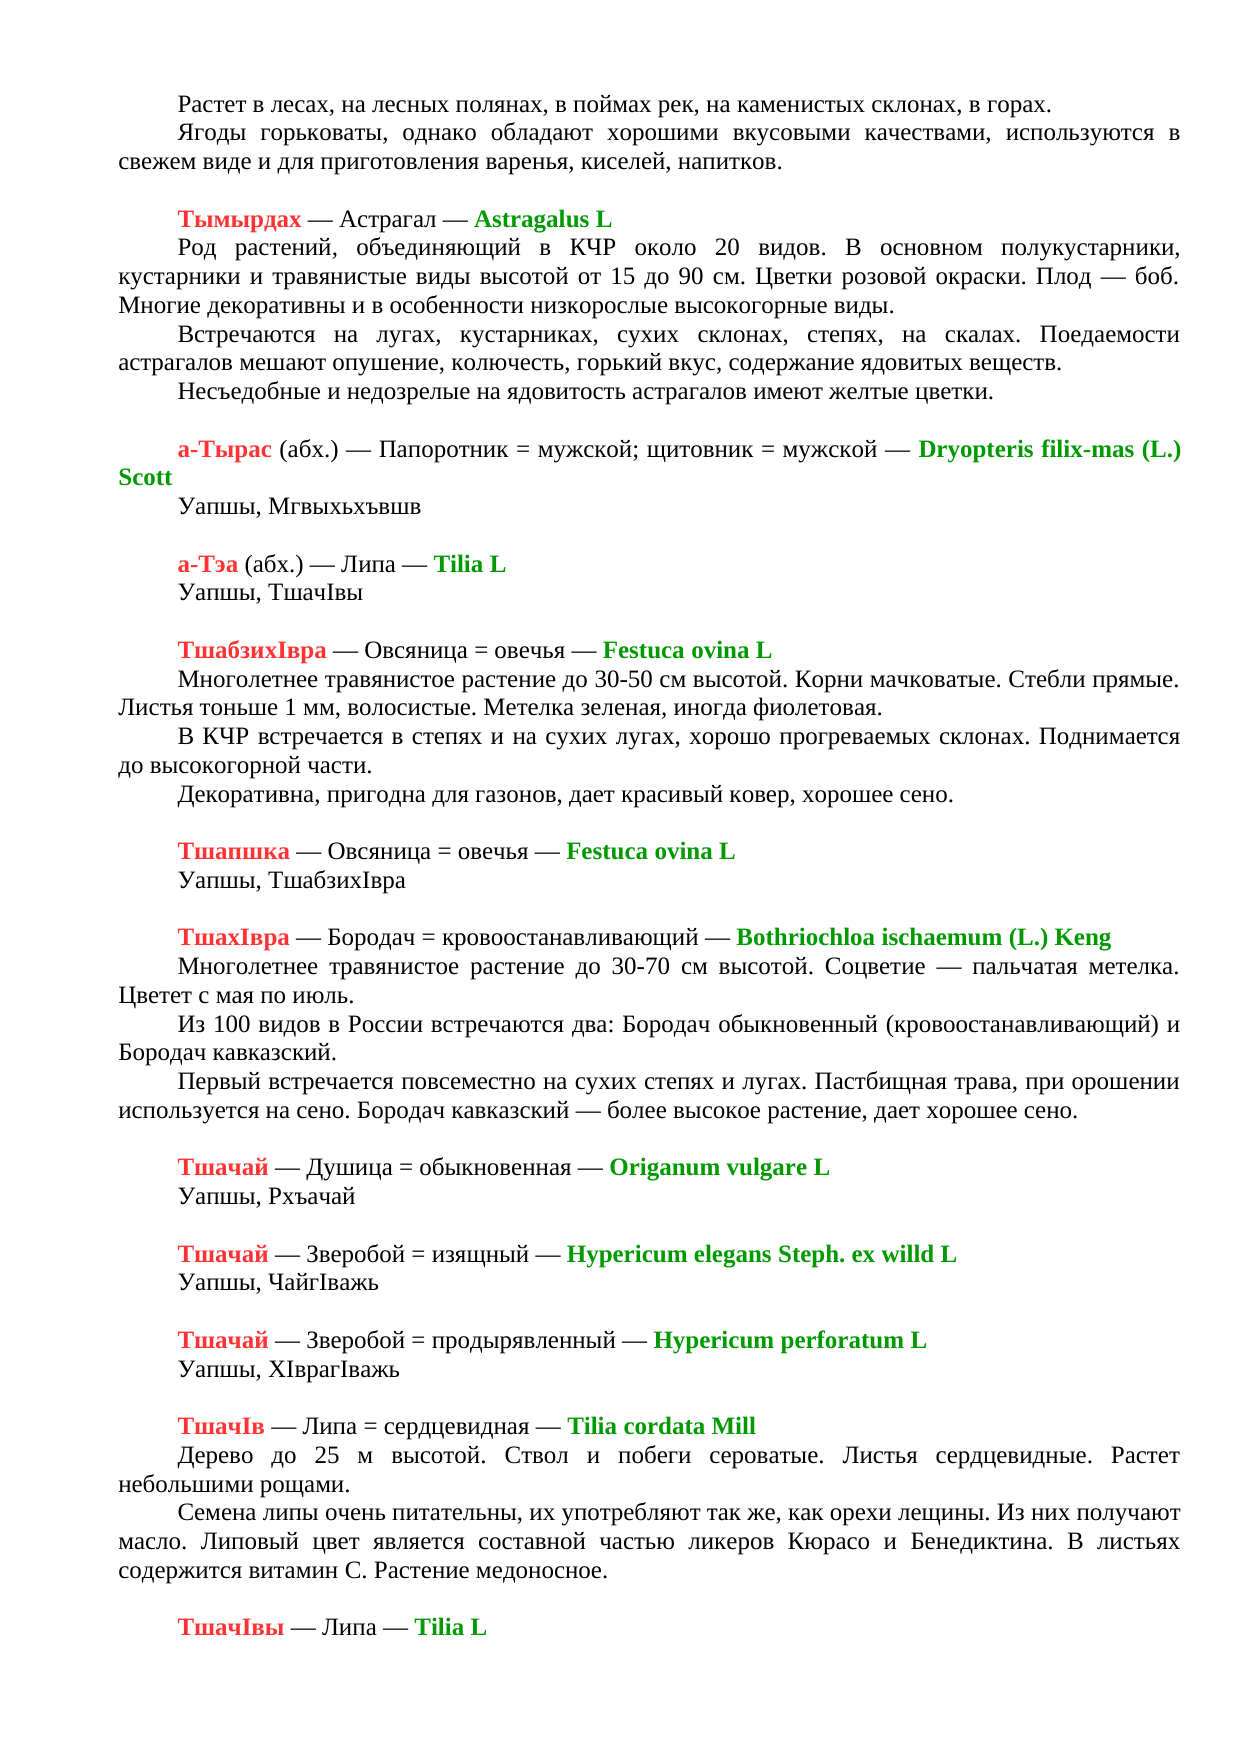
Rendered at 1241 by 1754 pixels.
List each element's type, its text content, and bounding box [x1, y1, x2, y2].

text В КЧР встречается в степях и на сухих лугах, хорошо прогреваемых склонах. Поднимается до высокогорной части. [118, 721, 1181, 779]
text ТшачIв — Липа = сердцевидная — Tilia cordata Mill [118, 1411, 1181, 1440]
text Дерево до 25 м высотой. Ствол и побеги сероватые. Листья сердцевидные. Растет небольшими рощами. [118, 1440, 1181, 1497]
text Многолетнее травянистое растение до 30-70 см высотой. Соцветие — пальчатая метелка. Цветет с мая по июль. [118, 951, 1181, 1009]
text Тшапшка — Овсяница = овечья — Festuca ovina L [118, 836, 1181, 865]
text Из 100 видов в России встречаются два: Бородач обыкновенный (кровоостанавливающий) и Бородач кавказский. [118, 1009, 1181, 1066]
text Тымырдах — Астрагал — Astragalus L [118, 204, 1181, 232]
text Семена липы очень питательны, их употребляют так же, как орехи лещины. Из них получают масло. Липовый цвет является составной частью ликеров Кюрасо и Бенедиктина. В листьях содержится витамин C. Растение медоносное. [118, 1497, 1181, 1584]
text Уапшы, Рхъачай [118, 1181, 1181, 1210]
text Ягоды горьковаты, однако обладают хорошими вкусовыми качествами, используются в свежем виде и для приготовления варенья, киселей, напитков. [118, 117, 1181, 175]
text Первый встречается повсеместно на сухих степях и лугах. Пастбищная трава, при орошении используется на сено. Бородач кавказский — более высокое растение, дает хорошее сено. [118, 1066, 1181, 1124]
text Уапшы, ЧайгIважь [118, 1267, 1181, 1296]
text Уапшы, Мгвыхьхъвшв [118, 491, 1181, 520]
text Растет в лесах, на лесных полянах, в поймах рек, на каменистых склонах, в горах. [118, 89, 1181, 117]
text Уапшы, ХIврагIважь [118, 1354, 1181, 1382]
text ТшачIвы — Липа — Tilia L [118, 1612, 1181, 1641]
text Уапшы, ТшачIвы [118, 577, 1181, 606]
text Многолетнее травянистое растение до 30-50 см высотой. Корни мачковатые. Стебли прямые. Листья тоньше 1 мм, волосистые. Метелка зеленая, иногда фиолетовая. [118, 664, 1181, 721]
text а-Тырас (абх.) — Папоротник = мужской; щитовник = мужской — Dryopteris filix-mas (L.) Scott [118, 434, 1181, 491]
text Тшачай — Зверобой = изящный — Hypericum elegans Steph. ex willd L [118, 1239, 1181, 1267]
text Декоративна, пригодна для газонов, дает красивый ковер, хорошее сено. [118, 779, 1181, 807]
text Тшачай — Зверобой = продырявленный — Hypericum perforatum L [118, 1325, 1181, 1354]
text ТшахIвра — Бородач = кровоостанавливающий — Bothriochloa ischaemum (L.) Keng [118, 922, 1181, 951]
text Встречаются на лугах, кустарниках, сухих склонах, степях, на скалах. Поедаемости астрагалов мешают опушение, колючесть, горький вкус, содержание ядовитых веществ. [118, 319, 1181, 376]
text ТшабзихIвра — Овсяница = овечья — Festuca ovina L [118, 635, 1181, 664]
text Тшачай — Душица = обыкновенная — Origanum vulgare L [118, 1152, 1181, 1181]
text Уапшы, ТшабзихIвра [118, 865, 1181, 894]
text Род растений, объединяющий в КЧР около 20 видов. В основном полукустарники, кустарники и травянистые виды высотой от 15 до 90 см. Цветки розовой окраски. Плод — боб. Многие декоративны и в особенности низкорослые высокогорные виды. [118, 232, 1181, 319]
text Несъедобные и недозрелые на ядовитость астрагалов имеют желтые цветки. [118, 376, 1181, 405]
text а-Тэа (абх.) — Липа — Tilia L [118, 549, 1181, 577]
